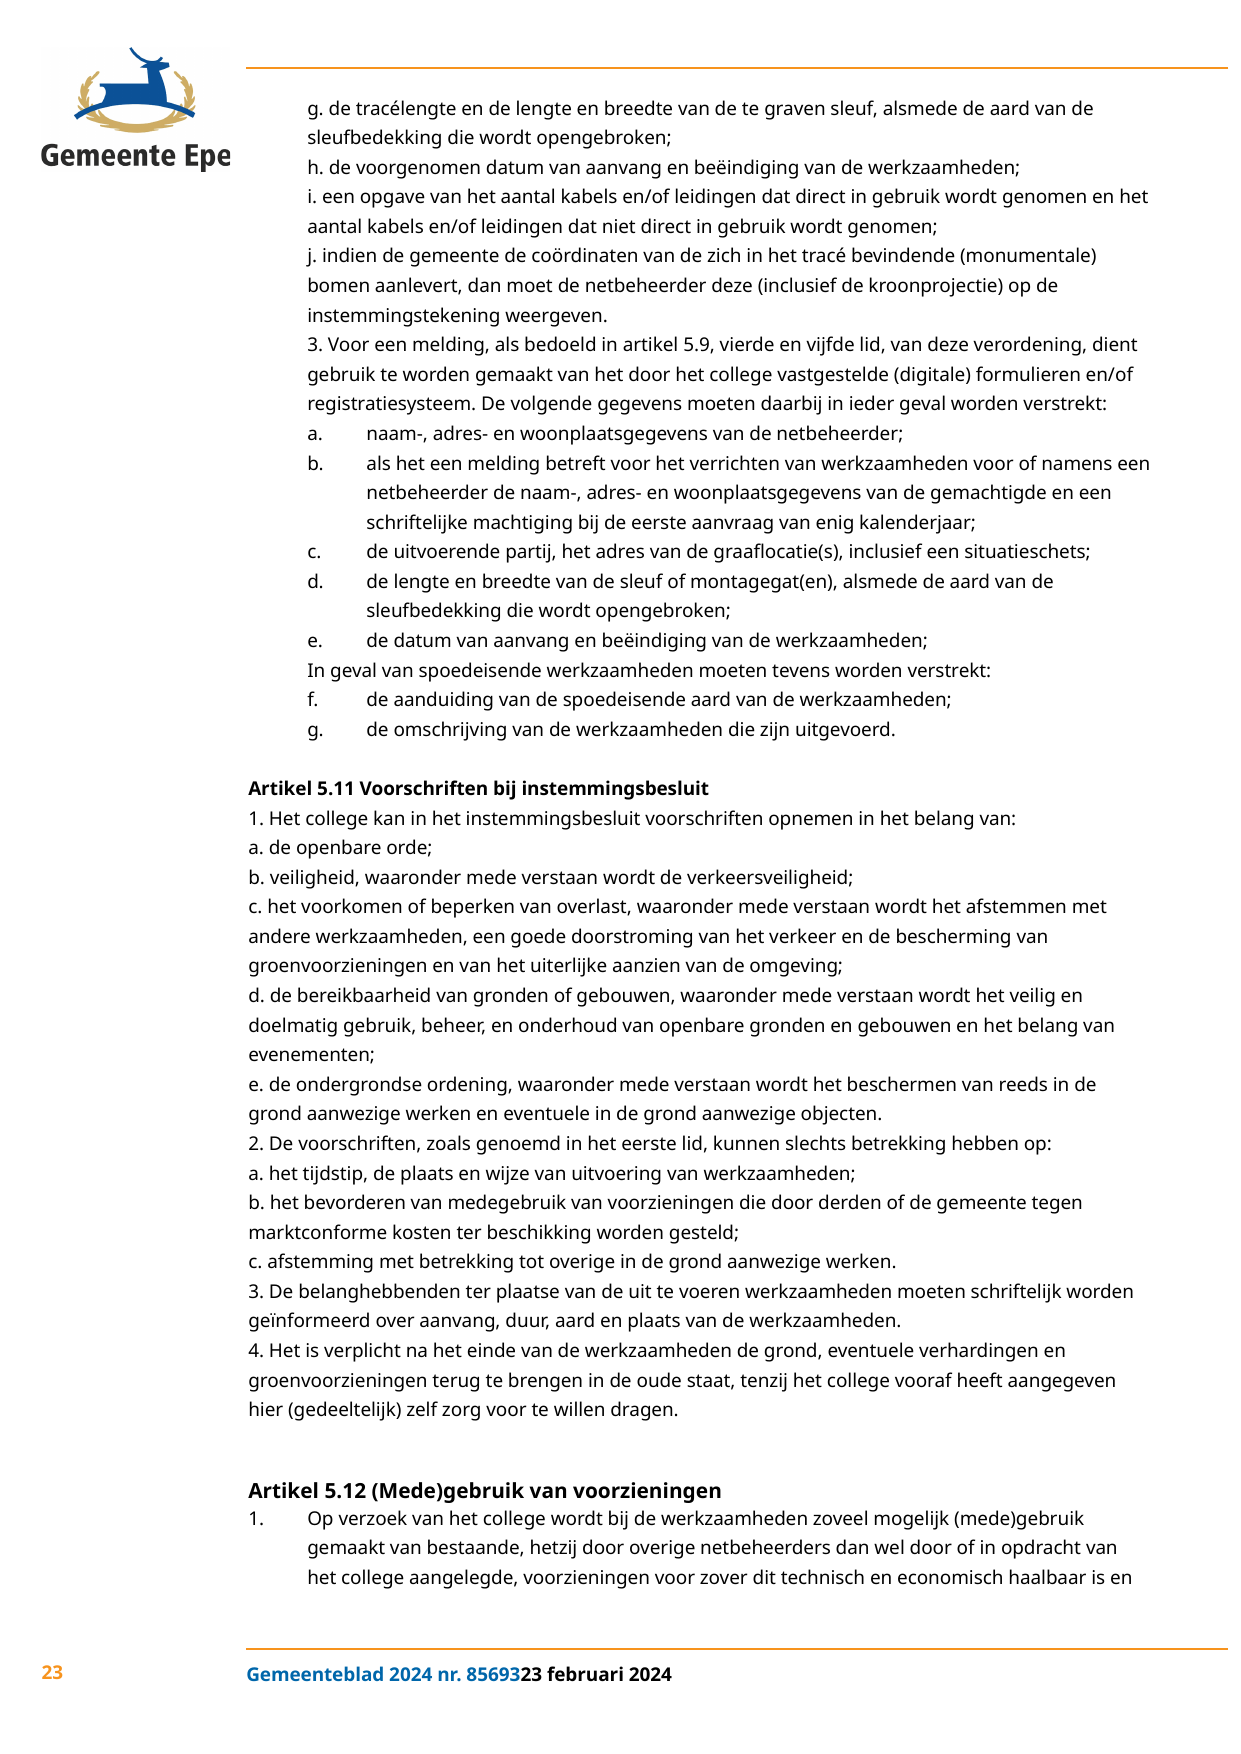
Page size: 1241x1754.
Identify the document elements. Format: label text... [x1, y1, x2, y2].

text 3. De belanghebbenden ter plaatse van de uit te voeren werkzaamheden moeten schriftelijk worden geïnformeerd over aanvang, duur, aard en plaats van de werkzaamheden. [248, 1278, 1152, 1333]
list g. de tracélengte en de lengte en breedte van de te graven sleuf, alsmede de aard van de sleufbedekking die wordt opengebroken; [248, 95, 1152, 150]
list de lengte en breedte van de sleuf of montagegat(en), alsmede de aard van de sleufbedekking die wordt opengebroken; [307, 568, 1152, 623]
list In geval van spoedeisende werkzaamheden moeten tevens worden verstrekt: [248, 657, 1152, 683]
text c. afstemming met betrekking tot overige in de grond aanwezige werken. [248, 1248, 1152, 1274]
list naam-, adres- en woonplaatsgegevens van de netbeheerder; [307, 420, 1152, 446]
list de datum van aanvang en beëindiging van de werkzaamheden; [307, 627, 1152, 653]
text 2. De voorschriften, zoals genoemd in het eerste lid, kunnen slechts betrekking hebben op: [248, 1130, 1152, 1156]
text d. de bereikbaarheid van gronden of gebouwen, waaronder mede verstaan wordt het veilig en doelmatig gebruik, beheer, en onderhoud van openbare gronden en gebouwen en het belang van evenementen; [248, 982, 1152, 1067]
list 3. Voor een melding, als bedoeld in artikel 5.9, vierde en vijfde lid, van deze verordening, dient gebruik te worden gemaakt van het door het college vastgestelde (digitale) formulieren en/of registratiesysteem. De volgende gegevens moeten daarbij in ieder geval worden verstrekt: [248, 331, 1152, 416]
text 1. Het college kan in het instemmingsbesluit voorschriften opnemen in het belang van: [248, 805, 1152, 831]
list de aanduiding van de spoedeisende aard van de werkzaamheden; [307, 686, 1152, 712]
text e. de ondergrondse ordening, waaronder mede verstaan wordt het beschermen van reeds in de grond aanwezige werken en eventuele in de grond aanwezige objecten. [248, 1071, 1152, 1126]
text a. de openbare orde; [248, 834, 1152, 860]
list Op verzoek van het college wordt bij de werkzaamheden zoveel mogelijk (mede)gebruik gemaakt van bestaande, hetzij door overige netbeheerders dan wel door of in opdracht van het college aangelegde, voorzieningen voor zover dit technisch en economisch haalbaar is en [248, 1505, 1152, 1590]
list h. de voorgenomen datum van aanvang en beëindiging van de werkzaamheden; [248, 154, 1152, 180]
text 4. Het is verplicht na het einde van de werkzaamheden de grond, eventuele verhardingen en groenvoorzieningen terug te brengen in de oude staat, tenzij het college vooraf heeft aangegeven hier (gedeeltelijk) zelf zorg voor te willen dragen. [248, 1337, 1152, 1422]
list j. indien de gemeente de coördinaten van de zich in het tracé bevindende (monumentale) bomen aanlevert, dan moet de netbeheerder deze (inclusief de kroonprojectie) op de instemmingstekening weergeven. [248, 243, 1152, 328]
text b. het bevorderen van medegebruik van voorzieningen die door derden of de gemeente tegen marktconforme kosten ter beschikking worden gesteld; [248, 1189, 1152, 1245]
picture [41, 47, 231, 172]
text c. het voorkomen of beperken van overlast, waaronder mede verstaan wordt het afstemmen met andere werkzaamheden, een goede doorstroming van het verkeer en de bescherming van groenvoorzieningen en van het uiterlijke aanzien van de omgeving; [248, 893, 1152, 978]
text Artikel 5.12 (Mede)gebruik van voorzieningen [248, 1476, 1152, 1505]
list de omschrijving van de werkzaamheden die zijn uitgevoerd. [307, 716, 1152, 742]
text b. veiligheid, waaronder mede verstaan wordt de verkeersveiligheid; [248, 864, 1152, 890]
list i. een opgave van het aantal kabels en/of leidingen dat direct in gebruik wordt genomen en het aantal kabels en/of leidingen dat niet direct in gebruik wordt genomen; [248, 183, 1152, 239]
list als het een melding betreft voor het verrichten van werkzaamheden voor of namens een netbeheerder de naam-, adres- en woonplaatsgegevens van de gemachtigde en een schriftelijke machtiging bij de eerste aanvraag van enig kalenderjaar; [307, 450, 1152, 535]
list de uitvoerende partij, het adres van de graaflocatie(s), inclusief een situatieschets; [307, 538, 1152, 564]
text a. het tijdstip, de plaats en wijze van uitvoering van werkzaamheden; [248, 1160, 1152, 1186]
text Artikel 5.11 Voorschriften bij instemmingsbesluit [248, 775, 1152, 801]
